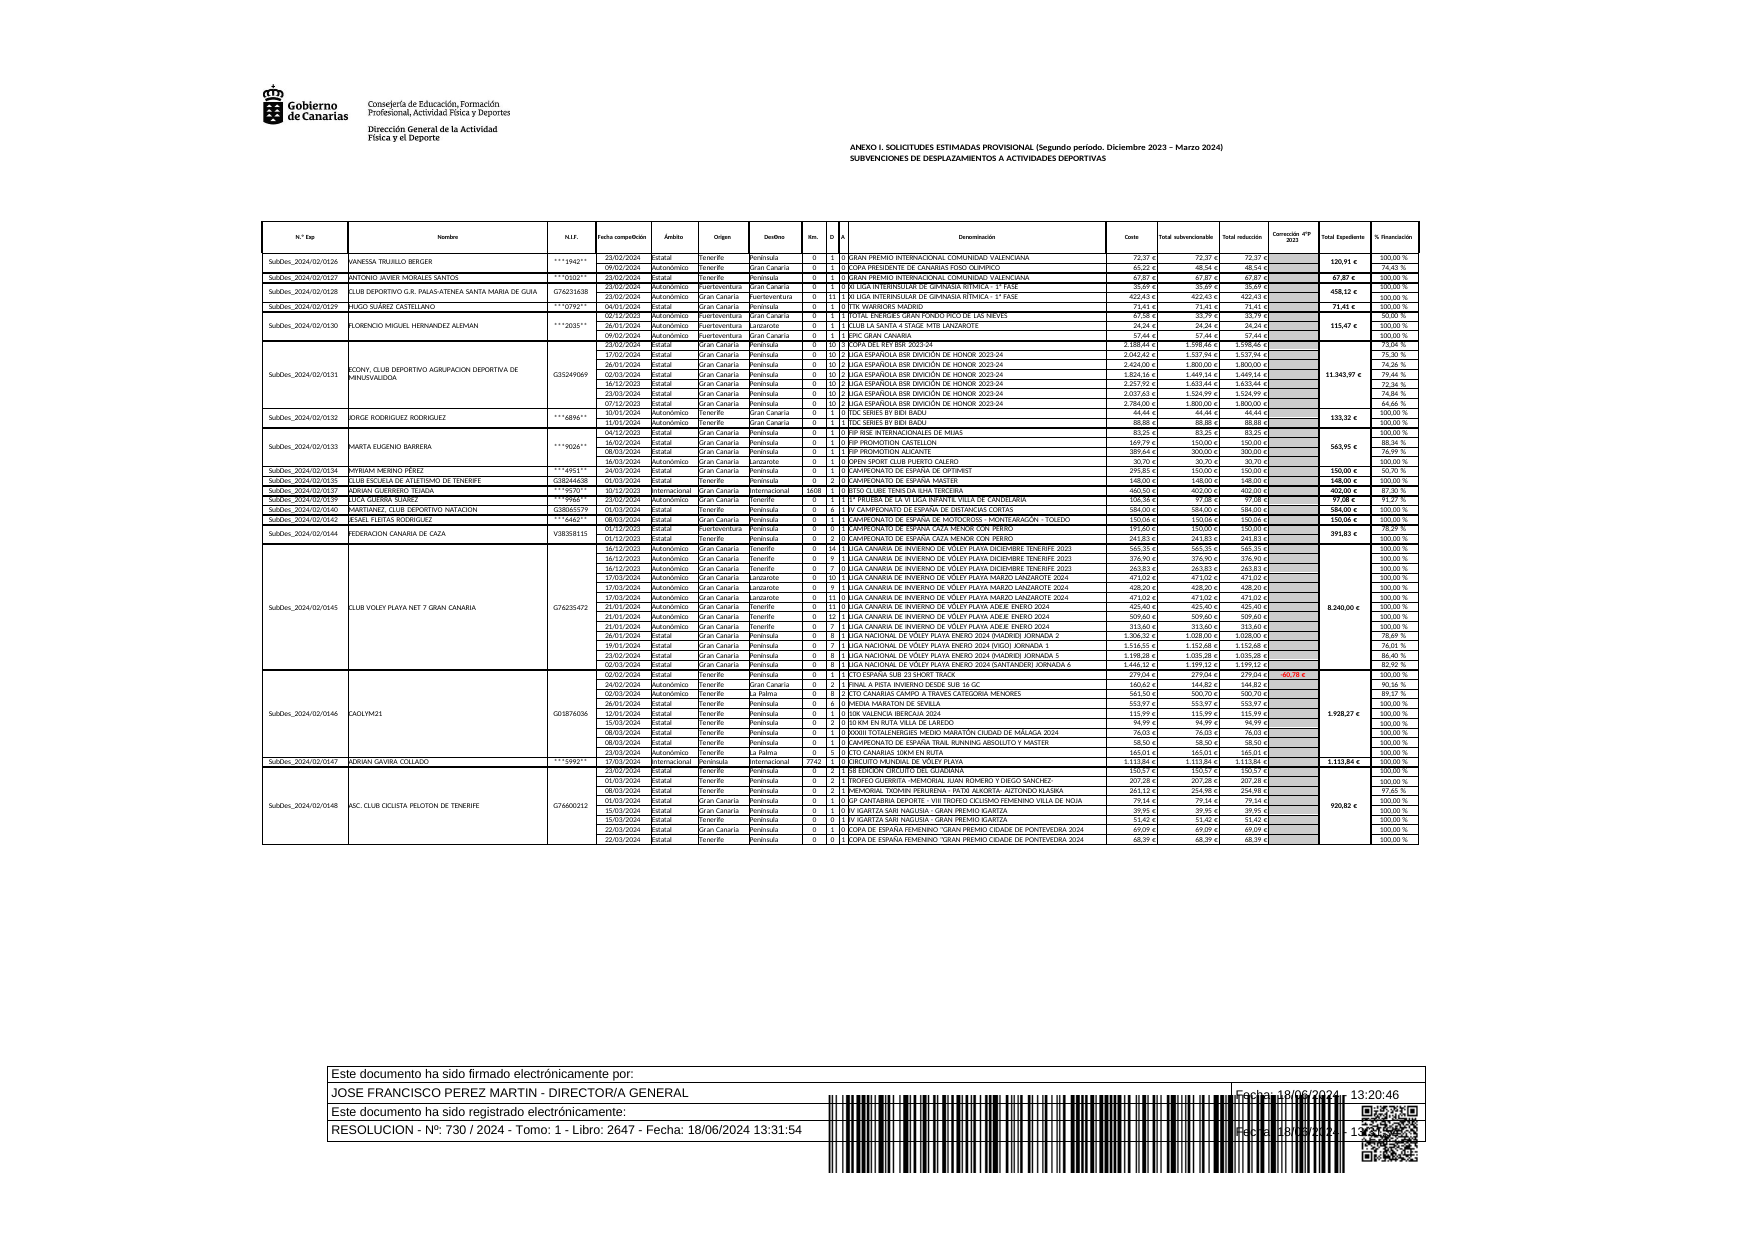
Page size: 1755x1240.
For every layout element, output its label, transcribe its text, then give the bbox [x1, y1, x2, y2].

table_cell 0 [840, 699, 848, 708]
table_cell [1269, 264, 1318, 272]
table_cell MARTA EUGENIO BARRERA [349, 429, 547, 466]
table_cell 87,30 % [1372, 487, 1418, 495]
table_cell 0 [803, 419, 826, 427]
table_cell 148,00 € [1107, 477, 1157, 485]
table_cell SubDes_2024/02/0134 [263, 467, 348, 476]
table_cell SubDes_2024/02/0133 [263, 429, 348, 466]
table_cell 1 [827, 274, 839, 282]
table_cell IV CAMPEONATO DE ESPAÑA DE DISTANCIAS CORTAS [849, 506, 1106, 514]
table_cell [1269, 612, 1318, 621]
table_cell 0 [803, 603, 826, 611]
table_cell 1 [827, 806, 839, 814]
table_cell 71,41 € [1220, 303, 1268, 311]
table_cell 8 [827, 661, 839, 669]
table_cell 79,14 € [1220, 796, 1268, 805]
table_cell [1269, 641, 1318, 650]
table_cell [1269, 370, 1318, 379]
table_cell 165,01 € [1158, 748, 1219, 756]
table_cell 68,39 € [1107, 835, 1157, 844]
table_cell 7 [827, 622, 839, 631]
table_cell MEMORIAL TXOMIN PERURENA - PATXI ALKORTA- AIZTONDO KLASIKA [849, 787, 1106, 795]
table_cell 561,50 € [1107, 690, 1157, 698]
table_cell 1.537,94 € [1158, 351, 1219, 359]
table_cell Península [750, 787, 802, 795]
table_cell 08/03/2024 [597, 448, 651, 456]
table_cell [1269, 322, 1318, 330]
table_cell 120,91 € [1320, 254, 1370, 272]
table_cell G38244638 [548, 477, 596, 485]
table_cell 402,00 € [1158, 487, 1219, 495]
table_cell Península [750, 738, 802, 747]
table_cell 1.446,12 € [1107, 661, 1157, 669]
table_cell Estatal [652, 399, 698, 408]
table_cell 553,97 € [1107, 699, 1157, 708]
table_cell 67,87 € [1220, 274, 1268, 282]
table_cell 24,24 € [1107, 322, 1157, 330]
table_cell Tenerife [699, 419, 749, 427]
table_cell 0 [803, 467, 826, 476]
table_cell [1269, 448, 1318, 456]
table_cell 3 [840, 342, 848, 349]
table_cell 0 [803, 370, 826, 379]
table_cell 115,99 € [1107, 709, 1157, 718]
table_cell 0 [840, 535, 848, 543]
table_cell 2 [827, 777, 839, 786]
table_cell [1269, 603, 1318, 611]
table_cell LIGA CANARIA DE INVIERNO DE VÓLEY PLAYA DICIEMBRE TENERIFE 2023 [849, 545, 1106, 553]
table_cell Península [750, 303, 802, 311]
table_cell 0 [827, 816, 839, 824]
table_cell Península [750, 796, 802, 805]
table_cell Autonómico [652, 680, 698, 689]
table_cell Gran Canaria [699, 612, 749, 621]
table_cell Gran Canaria [750, 419, 802, 427]
table_cell 83,25 € [1158, 429, 1219, 437]
table_cell 0 [803, 342, 826, 349]
table_cell 389,64 € [1107, 448, 1157, 456]
table_cell 35,69 € [1220, 284, 1268, 292]
table_cell 51,42 € [1220, 816, 1268, 824]
table_cell 0 [803, 738, 826, 747]
table_cell Gran Canaria [699, 593, 749, 601]
table_cell Gran Canaria [699, 632, 749, 640]
table_cell 2 [840, 360, 848, 369]
table_cell 09/02/2024 [597, 331, 651, 340]
table_cell [1269, 758, 1318, 766]
table_cell 1 [827, 284, 839, 292]
table_cell 58,50 € [1220, 738, 1268, 747]
table_cell Península [750, 370, 802, 379]
table_cell 100,00 % [1372, 545, 1418, 553]
table_cell 150,00 € [1158, 467, 1219, 476]
table_cell 263,83 € [1158, 564, 1219, 572]
table_cell Estatal [652, 477, 698, 485]
table_cell Autonómico [652, 293, 698, 301]
table_cell 26/01/2024 [597, 699, 651, 708]
table_cell Lanzarote [750, 322, 802, 330]
table_cell Gran Canaria [699, 661, 749, 669]
table_cell 0 [803, 796, 826, 805]
table_cell SubDes_2024/02/0127 [263, 274, 348, 282]
table_cell 16/03/2024 [597, 457, 651, 466]
table_cell 0 [803, 612, 826, 621]
table_cell 1 [840, 680, 848, 689]
table_cell [1269, 331, 1318, 340]
table_cell 02/03/2024 [597, 690, 651, 698]
table_cell 19/01/2024 [597, 641, 651, 650]
table_cell 10 [827, 351, 839, 359]
table_cell V38358115 [548, 526, 596, 543]
table_cell 78,29 % [1372, 526, 1418, 534]
table_cell [1269, 622, 1318, 631]
table_cell Península [750, 825, 802, 834]
table_cell Lanzarote [750, 457, 802, 466]
table_cell Estatal [652, 641, 698, 650]
table_cell 150,00 € [1220, 526, 1268, 534]
table_cell ECONY, CLUB DEPORTIVO AGRUPACION DEPORTIVA DE MINUSVALIDOA [349, 342, 547, 408]
table_cell [1269, 389, 1318, 398]
table_cell Estatal [652, 303, 698, 311]
table_cell 254,98 € [1158, 787, 1219, 795]
table_cell 97,65 % [1372, 787, 1418, 795]
table_cell 207,28 € [1220, 777, 1268, 786]
table_cell ***0102** [548, 274, 596, 282]
table_cell LIGA NACIONAL DE VÓLEY PLAYA ENERO 2024 (MADRID) JORNADA 2 [849, 632, 1106, 640]
table_cell Estatal [652, 835, 698, 844]
table_cell Península [750, 477, 802, 485]
table_cell [1269, 254, 1318, 263]
table_cell 565,35 € [1158, 545, 1219, 553]
table_cell Península [750, 360, 802, 369]
table_cell 35,69 € [1107, 284, 1157, 292]
table_cell Gran Canaria [699, 497, 749, 504]
table_cell 08/03/2024 [597, 787, 651, 795]
table_cell 1 [840, 622, 848, 631]
table_cell 100,00 % [1372, 816, 1418, 824]
table_cell 1.113,84 € [1158, 758, 1219, 766]
table_cell 920,82 € [1320, 768, 1370, 844]
table_cell LIGA ESPAÑOLA BSR DIVICIÓN DE HONOR 2023-24 [849, 380, 1106, 388]
table_cell 73,04 % [1372, 342, 1418, 349]
table_cell 148,00 € [1158, 477, 1219, 485]
table_cell 100,00 % [1372, 516, 1418, 524]
table_cell 02/03/2024 [597, 370, 651, 379]
table_cell Fuerteventura [699, 526, 749, 534]
table_cell 1.113,84 € [1107, 758, 1157, 766]
table_cell 88,88 € [1107, 419, 1157, 427]
table_cell 0 [803, 274, 826, 282]
table_cell 0 [803, 768, 826, 776]
table_cell 0 [803, 293, 826, 301]
table_cell 1 [840, 661, 848, 669]
table_cell 15/03/2024 [597, 806, 651, 814]
table_cell CTO CANARIAS CAMPO A TRAVES CATEGORIA MENORES [849, 690, 1106, 698]
table_cell 30,70 € [1107, 457, 1157, 466]
table_cell Internacional [750, 758, 802, 766]
table_cell 2 [840, 690, 848, 698]
table_cell Península [750, 632, 802, 640]
table_cell Tenerife [699, 671, 749, 679]
table_cell [1269, 816, 1318, 824]
table_cell [1269, 429, 1318, 437]
table_cell 1 [840, 526, 848, 534]
table_cell HUGO SUÁREZ CASTELLANO [349, 303, 547, 311]
table_cell 100,00 % [1372, 254, 1418, 263]
table_cell [1269, 274, 1318, 282]
table_cell Gran Canaria [699, 438, 749, 446]
table_cell Estatal [652, 651, 698, 659]
table_cell 2 [840, 399, 848, 408]
table_cell 1.028,00 € [1220, 632, 1268, 640]
table_cell 2 [827, 477, 839, 485]
table_cell SubDes_2024/02/0135 [263, 477, 348, 485]
table_cell [1269, 516, 1318, 524]
table_cell 100,00 % [1372, 331, 1418, 340]
table_cell 1 [840, 506, 848, 514]
table_cell Tenerife [750, 612, 802, 621]
table_cell 500,70 € [1158, 690, 1219, 698]
table_cell 422,43 € [1107, 293, 1157, 301]
table_cell 300,00 € [1158, 448, 1219, 456]
table_cell Autonómico [652, 554, 698, 563]
table_cell CAMPEONATO DE ESPAÑA DE OPTIMIST [849, 467, 1106, 476]
table_cell Gran Canaria [699, 622, 749, 631]
table_cell 1.633,44 € [1220, 380, 1268, 388]
table_cell Tenerife [699, 699, 749, 708]
table_cell 279,04 € [1158, 671, 1219, 679]
table_cell 391,83 € [1320, 526, 1370, 543]
table_cell 1.524,99 € [1220, 389, 1268, 398]
table_cell [1269, 806, 1318, 814]
table_cell [1269, 351, 1318, 359]
table_cell 16/12/2023 [597, 545, 651, 553]
table_cell Tenerife [699, 816, 749, 824]
table_cell ***6462** [548, 516, 596, 524]
table_cell Fuerteventura [750, 293, 802, 301]
table_cell XXXIII TOTALENERGIES MEDIO MARATÓN CIUDAD DE MÁLAGA 2024 [849, 729, 1106, 737]
table_cell 1.199,12 € [1220, 661, 1268, 669]
table_cell Autonómico [652, 419, 698, 427]
table_cell Estatal [652, 342, 698, 349]
table_cell 425,40 € [1220, 603, 1268, 611]
table_cell 279,04 € [1107, 671, 1157, 679]
table_cell 2.037,63 € [1107, 389, 1157, 398]
table_cell 10K VALENCIA IBERCAJA 2024 [849, 709, 1106, 718]
table_cell 64,66 % [1372, 399, 1418, 408]
table_cell 100,00 % [1372, 796, 1418, 805]
table_cell [1269, 574, 1318, 582]
table_cell 23/02/2024 [597, 274, 651, 282]
table_cell 79,14 € [1158, 796, 1219, 805]
table_cell Gran Canaria [699, 583, 749, 592]
table_cell MYRIAM MERINO PÉREZ [349, 467, 547, 476]
table_cell 30,70 € [1158, 457, 1219, 466]
table_cell 72,37 € [1220, 254, 1268, 263]
table_cell 0 [840, 477, 848, 485]
table_cell 0 [840, 719, 848, 727]
table_cell Península [750, 274, 802, 282]
table_cell [1269, 399, 1318, 408]
table_cell 100,00 % [1372, 583, 1418, 592]
table_cell Gran Canaria [699, 448, 749, 456]
table_cell 148,00 € [1320, 477, 1370, 485]
table_cell Autonómico [652, 612, 698, 621]
table_cell Estatal [652, 438, 698, 446]
table_cell 39,95 € [1107, 806, 1157, 814]
table_cell LIGA CANARIA DE INVIERNO DE VÓLEY PLAYA MARZO LANZAROTE 2024 [849, 593, 1106, 601]
table_cell Península [750, 389, 802, 398]
table_cell Tenerife [699, 264, 749, 272]
table_cell 0 [803, 313, 826, 321]
table_cell LIGA NACIONAL DE VÓLEY PLAYA ENERO 2024 (MADRID) JORNADA 5 [849, 651, 1106, 659]
table_cell 1 [840, 448, 848, 456]
table_cell 09/02/2024 [597, 264, 651, 272]
table_cell 1.449,14 € [1158, 370, 1219, 379]
table_cell JOSE FRANCISCO PEREZ MARTIN - DIRECTOR/A GENERAL [328, 1083, 1231, 1103]
table_cell 100,00 % [1372, 506, 1418, 514]
table_cell [1269, 748, 1318, 756]
table_cell 1 [840, 612, 848, 621]
table_cell 165,01 € [1107, 748, 1157, 756]
table_cell SubDes_2024/02/0132 [263, 409, 348, 427]
table_header Km. [803, 222, 826, 253]
table_cell 97,08 € [1220, 497, 1268, 504]
table_cell 144,82 € [1158, 680, 1219, 689]
table_cell 22/03/2024 [597, 825, 651, 834]
table_cell FIP PROMOTION ALICANTE [849, 448, 1106, 456]
table_cell 100,00 % [1372, 729, 1418, 737]
table_cell 0 [803, 438, 826, 446]
table_cell [1269, 487, 1318, 495]
table_cell 263,83 € [1220, 564, 1268, 572]
table_cell 0 [840, 438, 848, 446]
table_cell 97,08 € [1320, 497, 1370, 504]
table_cell 6 [827, 699, 839, 708]
table_cell Tenerife [750, 545, 802, 553]
table_cell 0 [803, 622, 826, 631]
table_cell LIGA ESPAÑOLA BSR DIVICIÓN DE HONOR 2023-24 [849, 389, 1106, 398]
table_header Total subvencionable [1158, 222, 1219, 253]
table_cell 471,02 € [1220, 593, 1268, 601]
table_cell 1 [827, 825, 839, 834]
table_cell Península [750, 506, 802, 514]
table_cell Gran Canaria [750, 409, 802, 417]
table_cell 100,00 % [1372, 671, 1418, 679]
table_cell 1.306,32 € [1107, 632, 1157, 640]
table_cell 35,69 € [1158, 284, 1219, 292]
table_cell MARTIANEZ, CLUB DEPORTIVO NATACION [349, 506, 547, 514]
table_cell 72,37 € [1107, 254, 1157, 263]
table_cell 0 [803, 671, 826, 679]
table_cell 150,06 € [1320, 516, 1370, 524]
table_cell Península [750, 438, 802, 446]
table_cell Gran Canaria [699, 467, 749, 476]
table_cell 1 [827, 671, 839, 679]
table_cell Gran Canaria [699, 806, 749, 814]
table_cell Estatal [652, 806, 698, 814]
table_cell Gran Canaria [699, 516, 749, 524]
table_cell [1269, 709, 1318, 718]
table_cell Tenerife [750, 497, 802, 504]
table_cell Gran Canaria [699, 293, 749, 301]
table_cell G76235472 [548, 545, 596, 669]
table_cell 71,41 € [1158, 303, 1219, 311]
table_cell Estatal [652, 768, 698, 776]
table_cell [1269, 661, 1318, 669]
table_cell 7 [827, 564, 839, 572]
table_cell 553,97 € [1220, 699, 1268, 708]
table_cell 1.152,68 € [1220, 641, 1268, 650]
table_cell Estatal [652, 816, 698, 824]
table_cell Fuerteventura [699, 284, 749, 292]
table_cell 0 [803, 506, 826, 514]
table_cell Estatal [652, 389, 698, 398]
table_header Coste [1107, 222, 1157, 253]
table_cell 0 [840, 593, 848, 601]
table_cell Tenerife [750, 554, 802, 563]
table_cell LIGA CANARIA DE INVIERNO DE VÓLEY PLAYA MARZO LANZAROTE 2024 [849, 583, 1106, 592]
table_cell Autonómico [652, 574, 698, 582]
table_cell 1 [827, 331, 839, 340]
table_cell 565,35 € [1107, 545, 1157, 553]
table_cell 1 [840, 574, 848, 582]
table_cell 02/02/2024 [597, 671, 651, 679]
table_cell 0 [803, 651, 826, 659]
table_cell 584,00 € [1320, 506, 1370, 514]
table_cell [1269, 284, 1318, 292]
table_cell ADRIAN GAVIRA COLLADO [349, 758, 547, 766]
table_cell 100,00 % [1372, 429, 1418, 437]
table_cell 94,99 € [1107, 719, 1157, 727]
table_cell 150,57 € [1158, 768, 1219, 776]
table_cell Tenerife [699, 409, 749, 417]
table_cell 16/12/2023 [597, 554, 651, 563]
table_cell 1 [827, 409, 839, 417]
table_cell 1.028,00 € [1158, 632, 1219, 640]
table_cell 74,84 % [1372, 389, 1418, 398]
table_cell 0 [827, 835, 839, 844]
table_cell 100,00 % [1372, 835, 1418, 844]
table_cell 0 [803, 389, 826, 398]
table_cell 428,20 € [1107, 583, 1157, 592]
table_cell 15/03/2024 [597, 816, 651, 824]
table_cell 23/03/2024 [597, 389, 651, 398]
table_header Nombre [349, 222, 547, 253]
table_cell 1.598,46 € [1220, 342, 1268, 349]
table_cell 01/12/2023 [597, 526, 651, 534]
table_cell 2 [827, 719, 839, 727]
table_cell 0 [803, 516, 826, 524]
table_cell 100,00 % [1372, 738, 1418, 747]
table_cell 0 [840, 825, 848, 834]
table_cell 5 [827, 748, 839, 756]
table_cell 2 [840, 351, 848, 359]
table_cell 04/01/2024 [597, 303, 651, 311]
table_cell 1.537,94 € [1220, 351, 1268, 359]
table_cell 23/02/2024 [597, 768, 651, 776]
table_cell 21/01/2024 [597, 603, 651, 611]
table_cell [1269, 303, 1318, 311]
table_cell 279,04 € [1220, 671, 1268, 679]
table_cell 1 [840, 632, 848, 640]
table_cell 1 [840, 322, 848, 330]
table_cell 44,44 € [1220, 409, 1268, 417]
table_cell 100,00 % [1372, 535, 1418, 543]
table_cell 0 [803, 545, 826, 553]
table_cell 57,44 € [1220, 331, 1268, 340]
table_cell 471,02 € [1158, 574, 1219, 582]
table_cell [1269, 632, 1318, 640]
table_cell Península [750, 429, 802, 437]
table_cell 0 [840, 758, 848, 766]
table_cell SubDes_2024/02/0142 [263, 516, 348, 524]
table_cell G76600212 [548, 768, 596, 844]
table_cell 11.343,97 € [1320, 342, 1370, 408]
table_cell FEDERACION CANARIA DE CAZA [349, 526, 547, 543]
table_cell ***9570** [548, 487, 596, 495]
table_cell Península [750, 651, 802, 659]
table_cell 0 [803, 322, 826, 330]
table_cell Tenerife [750, 603, 802, 611]
table_cell 0 [803, 303, 826, 311]
table_cell 191,60 € [1107, 526, 1157, 534]
table_cell 100,00 % [1372, 748, 1418, 756]
table_cell 376,90 € [1158, 554, 1219, 563]
table_cell Autonómico [652, 284, 698, 292]
table_cell Gran Canaria [750, 331, 802, 340]
table_cell 1 [827, 796, 839, 805]
table_cell 1.113,84 € [1320, 758, 1370, 766]
table_cell Gran Canaria [699, 554, 749, 563]
table_cell 0 [803, 690, 826, 698]
table_cell 39,95 € [1158, 806, 1219, 814]
table_cell 584,00 € [1158, 506, 1219, 514]
table_cell 1 [827, 264, 839, 272]
table_cell 83,25 € [1107, 429, 1157, 437]
table_cell 0 [803, 477, 826, 485]
table_cell 79,14 € [1107, 796, 1157, 805]
table_cell 1.035,28 € [1220, 651, 1268, 659]
table_cell 10 [827, 370, 839, 379]
table_cell 150,00 € [1220, 438, 1268, 446]
table_cell [1269, 583, 1318, 592]
table_cell 0 [803, 729, 826, 737]
table_cell Tenerife [750, 622, 802, 631]
table_cell 67,87 € [1158, 274, 1219, 282]
table_cell 2 [827, 535, 839, 543]
table_cell G76231638 [548, 284, 596, 301]
table_cell [1269, 438, 1318, 446]
table_cell [1269, 796, 1318, 805]
table_cell 0 [840, 467, 848, 476]
table_cell 115,99 € [1158, 709, 1219, 718]
table_cell 313,60 € [1220, 622, 1268, 631]
table_cell 97,08 € [1158, 497, 1219, 504]
table_header Total Expediente [1320, 222, 1370, 253]
table_cell Estatal [652, 254, 698, 263]
table_cell Tenerife [699, 709, 749, 718]
table_cell 1 [827, 419, 839, 427]
table_cell ***4951** [548, 467, 596, 476]
table_cell Autonómico [652, 593, 698, 601]
table_cell 1.516,55 € [1107, 641, 1157, 650]
table_cell 241,83 € [1220, 535, 1268, 543]
table_cell Península [750, 535, 802, 543]
table_cell 100,00 % [1372, 612, 1418, 621]
table_cell LIGA CANARIA DE INVIERNO DE VÓLEY PLAYA ADEJE ENERO 2024 [849, 622, 1106, 631]
table_cell 160,62 € [1107, 680, 1157, 689]
table_cell CAMPEONATO DE ESPAÑA MASTER [849, 477, 1106, 485]
table_cell Gran Canaria [699, 641, 749, 650]
table_cell FLORENCIO MIGUEL HERNANDEZ ALEMAN [349, 313, 547, 340]
table_cell 58 EDICION CIRCUITO DEL GUADIANA [849, 768, 1106, 776]
table_cell 1 [840, 768, 848, 776]
table_cell 100,00 % [1372, 825, 1418, 834]
table_cell 16/12/2023 [597, 380, 651, 388]
table_cell Península [750, 768, 802, 776]
table_cell Tenerife [699, 680, 749, 689]
table_cell 48,54 € [1220, 264, 1268, 272]
table_header N.º Exp [263, 222, 347, 253]
table_cell 1 [840, 671, 848, 679]
table_cell Internacional [750, 487, 802, 495]
table_cell 22/03/2024 [597, 835, 651, 844]
table_cell 0 [803, 535, 826, 543]
table_cell Fuerteventura [699, 313, 749, 321]
table_cell Autonómico [652, 690, 698, 698]
table_cell [1269, 825, 1318, 834]
table_cell 0 [803, 661, 826, 669]
table_cell LIGA CANARIA DE INVIERNO DE VÓLEY PLAYA DICIEMBRE TENERIFE 2023 [849, 554, 1106, 563]
table_cell 565,35 € [1220, 545, 1268, 553]
table_cell 78,69 % [1372, 632, 1418, 640]
table_cell 17/02/2024 [597, 351, 651, 359]
table_cell Autonómico [652, 497, 698, 504]
table_cell Autonómico [652, 622, 698, 631]
table_cell 23/02/2024 [597, 293, 651, 301]
table_cell 01/03/2024 [597, 777, 651, 786]
table_cell GRAN PREMIO INTERNACIONAL COMUNIDAD VALENCIANA [849, 274, 1106, 282]
table_cell FINAL A PISTA INVIERNO DESDE SUB 16 GC [849, 680, 1106, 689]
table_cell Península [750, 729, 802, 737]
table_cell Lanzarote [750, 574, 802, 582]
table_cell GRAN PREMIO INTERNACIONAL COMUNIDAD VALENCIANA [849, 254, 1106, 263]
table_cell 0 [803, 497, 826, 504]
table_cell 1.928,27 € [1320, 671, 1370, 756]
table_cell 241,83 € [1107, 535, 1157, 543]
table_cell BT50 CLUBE TENIS DA ILHA TERCEIRA [849, 487, 1106, 495]
table_cell 144,82 € [1220, 680, 1268, 689]
table_cell Península [750, 380, 802, 388]
table_cell Este documento ha sido registrado electrónicamente: [328, 1104, 828, 1120]
table_cell 553,97 € [1158, 699, 1219, 708]
table_cell 1 [827, 729, 839, 737]
table_cell Gran Canaria [699, 389, 749, 398]
table_cell 100,00 % [1372, 603, 1418, 611]
table_cell 509,60 € [1220, 612, 1268, 621]
table_cell 58,50 € [1158, 738, 1219, 747]
table_cell 8 [827, 690, 839, 698]
table_cell 1 [840, 313, 848, 321]
table_cell 150,00 € [1320, 467, 1370, 476]
table_cell CAMPEONATO DE ESPAÑA DE MOTOCROSS - MONTEARAGÓN - TOLEDO [849, 516, 1106, 524]
table_cell 8 [827, 651, 839, 659]
table_cell ***9966** [548, 497, 596, 504]
table_cell 2 [827, 787, 839, 795]
table_cell 100,00 % [1372, 457, 1418, 466]
table_cell [1269, 787, 1318, 795]
table_cell Estatal [652, 429, 698, 437]
table_cell 89,17 % [1372, 690, 1418, 698]
table_cell Autonómico [652, 603, 698, 611]
table_cell IV IGARTZA SARI NAGUSIA - GRAN PREMIO IGARTZA [849, 816, 1106, 824]
table_cell 100,00 % [1372, 554, 1418, 563]
table_cell 0 [827, 526, 839, 534]
table_cell 57,44 € [1158, 331, 1219, 340]
table_cell SubDes_2024/02/0139 [263, 497, 348, 504]
table_cell 261,12 € [1107, 787, 1157, 795]
table_cell 1 [840, 777, 848, 786]
table_cell MEDIA MARATON DE SEVILLA [849, 699, 1106, 708]
table_cell 15/03/2024 [597, 719, 651, 727]
table_cell Península [750, 661, 802, 669]
table_cell Gran Canaria [699, 796, 749, 805]
table_cell 1 [827, 467, 839, 476]
table_cell 76,03 € [1158, 729, 1219, 737]
table_cell 100,00 % [1372, 419, 1418, 427]
table_cell Autonómico [652, 313, 698, 321]
table_cell 1.035,28 € [1158, 651, 1219, 659]
table_cell 71,41 € [1320, 303, 1370, 311]
table_cell 04/12/2023 [597, 429, 651, 437]
table_cell Tenerife [699, 690, 749, 698]
table_cell 0 [840, 729, 848, 737]
table_cell 2 [840, 380, 848, 388]
table_cell 0 [803, 787, 826, 795]
table_cell Gran Canaria [699, 399, 749, 408]
table_header N.I.F. [548, 222, 595, 253]
table_cell 100,00 % [1372, 409, 1418, 417]
table_cell [1269, 768, 1318, 776]
table_cell [1269, 313, 1318, 321]
table_cell 1.113,84 € [1220, 758, 1268, 766]
table_cell Península [750, 526, 802, 534]
table_cell 24/03/2024 [597, 467, 651, 476]
table_cell 76,99 % [1372, 448, 1418, 456]
table_cell Autonómico [652, 331, 698, 340]
table_cell 428,20 € [1158, 583, 1219, 592]
table_cell 1.598,46 € [1158, 342, 1219, 349]
table_cell 01/03/2024 [597, 477, 651, 485]
table_cell CIRCUITO MUNDIAL DE VÓLEY PLAYA [849, 758, 1106, 766]
table_cell 1 [827, 313, 839, 321]
table_cell Fuerteventura [699, 322, 749, 330]
table_cell Estatal [652, 370, 698, 379]
table_cell Estatal [652, 506, 698, 514]
table_cell G35249069 [548, 342, 596, 408]
table_cell Estatal [652, 632, 698, 640]
table_cell 12/01/2024 [597, 709, 651, 718]
table_cell Península [750, 699, 802, 708]
table_cell 0 [840, 303, 848, 311]
table_cell 115,99 € [1220, 709, 1268, 718]
table_cell 23/02/2024 [597, 342, 651, 349]
table_cell 74,43 % [1372, 264, 1418, 272]
table_cell 295,85 € [1107, 467, 1157, 476]
table_cell Península [750, 448, 802, 456]
table_cell SubDes_2024/02/0147 [263, 758, 348, 766]
table_cell 0 [803, 825, 826, 834]
table_cell 11 [827, 603, 839, 611]
table_cell 2 [827, 680, 839, 689]
table_cell 1 [827, 516, 839, 524]
table_cell 76,01 % [1372, 641, 1418, 650]
table_cell TTK WARRIORS MADRID [849, 303, 1106, 311]
table_cell 0 [840, 564, 848, 572]
table_cell 169,79 € [1107, 438, 1157, 446]
table_cell 1 [840, 497, 848, 504]
table_cell 100,00 % [1372, 564, 1418, 572]
table_cell 57,44 € [1107, 331, 1157, 340]
table_cell [1269, 777, 1318, 786]
table_cell 17/03/2024 [597, 583, 651, 592]
table_cell [1269, 293, 1318, 301]
table_cell [1269, 719, 1318, 727]
table_cell Península [750, 342, 802, 349]
table_cell [1269, 409, 1318, 417]
table_cell 100,00 % [1372, 709, 1418, 718]
table_cell JORGE RODRIGUEZ RODRIGUEZ [349, 409, 547, 427]
table_cell 1 [827, 487, 839, 495]
table_cell 44,44 € [1158, 409, 1219, 417]
table_cell 150,00 € [1220, 467, 1268, 476]
table_cell 100,00 % [1372, 303, 1418, 311]
table_cell 0 [803, 564, 826, 572]
table_cell 16/12/2023 [597, 564, 651, 572]
table_cell 08/03/2024 [597, 729, 651, 737]
table_cell 26/01/2024 [597, 632, 651, 640]
table_cell Estatal [652, 671, 698, 679]
table_cell [1269, 360, 1318, 369]
table_cell Tenerife [699, 477, 749, 485]
table_cell [1269, 545, 1318, 553]
table_cell 150,06 € [1158, 516, 1219, 524]
table_cell Estatal [652, 777, 698, 786]
table_cell 1.800,00 € [1158, 360, 1219, 369]
table_cell 17/03/2024 [597, 758, 651, 766]
table_cell 0 [803, 264, 826, 272]
table_cell 7 [827, 641, 839, 650]
table_cell 10/01/2024 [597, 409, 651, 417]
table_cell 0 [840, 487, 848, 495]
table_cell 67,87 € [1320, 274, 1370, 282]
table_cell 10/12/2023 [597, 487, 651, 495]
table_cell 10 [827, 389, 839, 398]
table_cell 23/02/2024 [597, 651, 651, 659]
table_cell 150,57 € [1220, 768, 1268, 776]
table_cell Gran Canaria [699, 651, 749, 659]
table_cell SubDes_2024/02/0130 [263, 313, 348, 340]
table_cell 1.633,44 € [1158, 380, 1219, 388]
table_cell 0 [840, 796, 848, 805]
table_cell Gran Canaria [699, 380, 749, 388]
table_cell 01/12/2023 [597, 535, 651, 543]
table_cell 1 [827, 457, 839, 466]
table_cell CAOLYM21 [349, 671, 547, 756]
table_cell 6 [827, 506, 839, 514]
table_cell 150,06 € [1220, 516, 1268, 524]
table_cell 72,37 € [1158, 254, 1219, 263]
table_cell 58,50 € [1107, 738, 1157, 747]
table_header Fecha compeƟción [597, 222, 651, 253]
table_cell [1269, 680, 1318, 689]
table_cell 1 [840, 516, 848, 524]
table_cell Lanzarote [750, 583, 802, 592]
table_cell 8 [827, 632, 839, 640]
table_cell 115,47 € [1320, 313, 1370, 340]
table_cell 422,43 € [1220, 293, 1268, 301]
table_cell Lanzarote [750, 593, 802, 601]
table_cell 0 [803, 699, 826, 708]
table_cell Gran Canaria [699, 351, 749, 359]
table_cell Tenerife [699, 748, 749, 756]
table_cell 76,03 € [1107, 729, 1157, 737]
table_cell Internacional [652, 758, 698, 766]
table_cell G01876036 [548, 671, 596, 756]
table_cell Península [750, 254, 802, 263]
table_cell LIGA ESPAÑOLA BSR DIVICIÓN DE HONOR 2023-24 [849, 370, 1106, 379]
table_cell 67,87 € [1107, 274, 1157, 282]
table_cell Tenerife [699, 506, 749, 514]
table_cell LUCA GUERRA SUÁREZ [349, 497, 547, 504]
table_cell ***5992** [548, 758, 596, 766]
table_cell 1ª PRUEBA DE LA VI LIGA INFANTIL VILLA DE CANDELARIA [849, 497, 1106, 504]
table_cell Península [750, 516, 802, 524]
table_cell Tenerife [699, 787, 749, 795]
table_cell 0 [840, 274, 848, 282]
table_cell Península [750, 671, 802, 679]
table_cell Gran Canaria [699, 303, 749, 311]
table_cell Península [750, 777, 802, 786]
table_cell 422,43 € [1158, 293, 1219, 301]
table_cell Estatal [652, 516, 698, 524]
table_cell Autonómico [652, 583, 698, 592]
table_cell Tenerife [699, 729, 749, 737]
table_cell 94,99 € [1220, 719, 1268, 727]
table_cell 100,00 % [1372, 719, 1418, 727]
table_cell 500,70 € [1220, 690, 1268, 698]
table_cell CLUB LA SANTA 4 STAGE MTB LANZAROTE [849, 322, 1106, 330]
table_cell 11 [827, 593, 839, 601]
table_cell 24/02/2024 [597, 680, 651, 689]
table_cell Estatal [652, 274, 698, 282]
table_cell 471,02 € [1158, 593, 1219, 601]
table_cell Autonómico [652, 564, 698, 572]
table_cell Tenerife [750, 564, 802, 572]
table_cell 100,00 % [1372, 293, 1418, 301]
table_cell 69,09 € [1107, 825, 1157, 834]
table_cell SubDes_2024/02/0145 [263, 545, 348, 669]
table_cell 0 [803, 632, 826, 640]
table_cell [1269, 342, 1318, 349]
table_cell 90,16 % [1372, 680, 1418, 689]
table_cell 148,00 € [1220, 477, 1268, 485]
table_cell FIP RISE INTERNACIONALES DE MIJAS [849, 429, 1106, 437]
table_cell Estatal [652, 796, 698, 805]
table_cell 23/03/2024 [597, 748, 651, 756]
table_cell 24,24 € [1158, 322, 1219, 330]
table_cell COPA DE ESPAÑA FEMENINO "GRAN PREMIO CIDADE DE PONTEVEDRA 2024 [849, 835, 1106, 844]
table_cell 88,34 % [1372, 438, 1418, 446]
table_cell 100,00 % [1372, 284, 1418, 292]
table_cell 83,25 € [1220, 429, 1268, 437]
table_cell COPA PRESIDENTE DE CANARIAS FOSO OLIMPICO [849, 264, 1106, 272]
table_cell GP CANTABRIA DEPORTE - VIII TROFEO CICLISMO FEMENINO VILLA DE NOJA [849, 796, 1106, 805]
table_cell 17/03/2024 [597, 574, 651, 582]
table_cell Gran Canaria [699, 370, 749, 379]
table_header DesƟno [750, 222, 801, 253]
table_cell 0 [803, 254, 826, 263]
table_cell 313,60 € [1158, 622, 1219, 631]
table_cell ADRIAN GUERRERO TEJADA [349, 487, 547, 495]
table_cell -60,78 € [1269, 671, 1318, 679]
table_cell LIGA CANARIA DE INVIERNO DE VÓLEY PLAYA ADEJE ENERO 2024 [849, 603, 1106, 611]
table_cell Autonómico [652, 264, 698, 272]
table_cell [1269, 535, 1318, 543]
table_cell 88,88 € [1158, 419, 1219, 427]
table_cell 17/03/2024 [597, 593, 651, 601]
table_cell 150,00 € [1158, 526, 1219, 534]
table_cell 0 [803, 429, 826, 437]
table_cell IV IGARTZA SARI NAGUSIA - GRAN PREMIO IGARTZA [849, 806, 1106, 814]
table_cell 2.784,00 € [1107, 399, 1157, 408]
table_cell LIGA NACIONAL DE VÓLEY PLAYA ENERO 2024 (SANTANDER) JORNADA 6 [849, 661, 1106, 669]
table_cell 207,28 € [1158, 777, 1219, 786]
table_cell 2.188,44 € [1107, 342, 1157, 349]
table_cell 23/02/2024 [597, 284, 651, 292]
table_cell 9 [827, 583, 839, 592]
table_cell [1269, 380, 1318, 388]
table_cell 254,98 € [1220, 787, 1268, 795]
table_cell LIGA ESPAÑOLA BSR DIVICIÓN DE HONOR 2023-24 [849, 351, 1106, 359]
table_cell [1269, 477, 1318, 485]
table_cell 0 [803, 351, 826, 359]
table_cell 1 [840, 554, 848, 563]
table_cell 1.524,99 € [1158, 389, 1219, 398]
table_cell SubDes_2024/02/0126 [263, 254, 348, 272]
table_cell Gran Canaria [699, 564, 749, 572]
table_header % Financiación [1372, 222, 1418, 253]
table_cell Gran Canaria [699, 457, 749, 466]
table_cell 1.198,28 € [1107, 651, 1157, 659]
table_cell CAMPEONATO DE ESPAÑA TRAIL RUNNING ABSOLUTO Y MASTER [849, 738, 1106, 747]
table_cell 0 [840, 603, 848, 611]
table_header Denominación [849, 222, 1105, 253]
table_cell ***2035** [548, 313, 596, 340]
table_cell 74,26 % [1372, 360, 1418, 369]
table_cell 1.800,00 € [1158, 399, 1219, 408]
table_cell [1269, 690, 1318, 698]
table_cell G38065579 [548, 506, 596, 514]
table_cell 26/01/2024 [597, 360, 651, 369]
table_cell 65,22 € [1107, 264, 1157, 272]
table_cell Autonómico [652, 457, 698, 466]
table_cell CAMPEONATO DE ESPAÑA CAZA MENOR CON PERRO [849, 526, 1106, 534]
table_cell La Palma [750, 748, 802, 756]
table_cell 1 [840, 545, 848, 553]
table_cell 1 [840, 651, 848, 659]
table_cell 1 [840, 816, 848, 824]
table_cell Península [750, 641, 802, 650]
table_cell Tenerife [699, 719, 749, 727]
table_cell SubDes_2024/02/0137 [263, 487, 348, 495]
table_cell 428,20 € [1220, 583, 1268, 592]
table_cell Estatal [652, 467, 698, 476]
table_cell ***0792** [548, 303, 596, 311]
table_cell 1 [827, 709, 839, 718]
table_cell 402,00 € [1320, 487, 1370, 495]
table_cell 0 [840, 806, 848, 814]
table_cell ***1942** [548, 254, 596, 272]
table_cell 2 [840, 389, 848, 398]
table_cell 402,00 € [1220, 487, 1268, 495]
table_cell Autonómico [652, 322, 698, 330]
table_cell 50,70 % [1372, 467, 1418, 476]
table_cell 0 [803, 583, 826, 592]
table_cell 1 [827, 758, 839, 766]
table_cell 0 [840, 457, 848, 466]
table_cell 07/12/2023 [597, 399, 651, 408]
table_cell Península [750, 709, 802, 718]
table_cell 08/03/2024 [597, 738, 651, 747]
table_cell ***9026** [548, 429, 596, 466]
table_cell 165,01 € [1220, 748, 1268, 756]
table_cell 471,02 € [1107, 574, 1157, 582]
table_cell 11 [827, 293, 839, 301]
table_cell 584,00 € [1220, 506, 1268, 514]
table_cell 1 [840, 787, 848, 795]
table_cell 100,00 % [1372, 477, 1418, 485]
table_cell Gran Canaria [699, 603, 749, 611]
table_cell Gran Canaria [750, 313, 802, 321]
table_cell ASC. CLUB CICLISTA PELOTON DE TENERIFE [349, 768, 547, 844]
table_cell 01/03/2024 [597, 796, 651, 805]
table_cell 9 [827, 554, 839, 563]
table_cell 509,60 € [1158, 612, 1219, 621]
table_cell 39,95 € [1220, 806, 1268, 814]
table_cell EPIC GRAN CANARIA [849, 331, 1106, 340]
table_cell 0 [840, 284, 848, 292]
table_cell 2 [840, 370, 848, 379]
table_cell 50,00 % [1372, 313, 1418, 321]
table_header D [827, 222, 838, 253]
table_cell Estatal [652, 787, 698, 795]
table_cell Gran Canaria [750, 264, 802, 272]
table_cell 1 [840, 293, 848, 301]
table_cell 67,58 € [1107, 313, 1157, 321]
table_cell 1 [840, 419, 848, 427]
table_cell SubDes_2024/02/0129 [263, 303, 348, 311]
table_cell 1.800,00 € [1220, 360, 1268, 369]
table_cell 21/01/2024 [597, 622, 651, 631]
table_cell [1269, 835, 1318, 844]
table_cell 1 [827, 322, 839, 330]
table_cell Península [750, 816, 802, 824]
table_cell RESOLUCION - Nº: 730 / 2024 - Tomo: 1 - Libro: 2647 - Fecha: 18/06/2024 13:31:54 [328, 1121, 828, 1141]
table_header A [840, 222, 848, 253]
table_cell [1269, 699, 1318, 708]
table_cell 1 [827, 254, 839, 263]
table_cell Autonómico [652, 748, 698, 756]
table_cell 0 [840, 429, 848, 437]
table_cell 0 [840, 254, 848, 263]
table_cell 300,00 € [1220, 448, 1268, 456]
table_cell 100,00 % [1372, 322, 1418, 330]
table_cell 7742 [803, 758, 826, 766]
table_cell 0 [803, 709, 826, 718]
table_cell 471,02 € [1107, 593, 1157, 601]
table_cell COPA DE ESPAÑA FEMENINO "GRAN PREMIO CIDADE DE PONTEVEDRA 2024 [849, 825, 1106, 834]
table_cell 425,40 € [1107, 603, 1157, 611]
table_cell 10 [827, 360, 839, 369]
table_cell SubDes_2024/02/0131 [263, 342, 348, 408]
table_cell 1 [827, 738, 839, 747]
table_cell 68,39 € [1158, 835, 1219, 844]
table_cell 376,90 € [1107, 554, 1157, 563]
table_cell XI LIGA INTERINSULAR DE GIMNASIA RÍTMICA - 1ª FASE [849, 284, 1106, 292]
table_cell 02/03/2024 [597, 661, 651, 669]
table_cell 0 [803, 777, 826, 786]
table_cell 150,06 € [1107, 516, 1157, 524]
table_cell Tenerife [699, 254, 749, 263]
table_cell 0 [840, 748, 848, 756]
table_cell 69,09 € [1158, 825, 1219, 834]
table_cell 76,03 € [1220, 729, 1268, 737]
table_cell 71,41 € [1107, 303, 1157, 311]
table_cell 02/12/2023 [597, 313, 651, 321]
table_cell 458,12 € [1320, 284, 1370, 301]
table_cell Estatal [652, 380, 698, 388]
table_cell [1269, 506, 1318, 514]
table_cell Península [750, 351, 802, 359]
table_cell 33,79 € [1220, 313, 1268, 321]
table_cell Internacional [652, 487, 698, 495]
table_cell Tenerife [699, 535, 749, 543]
table_cell Península [699, 758, 749, 766]
table_cell 30,70 € [1220, 457, 1268, 466]
table_cell 79,44 % [1372, 370, 1418, 379]
table_cell Península [750, 467, 802, 476]
table_cell 100,00 % [1372, 806, 1418, 814]
table_cell CLUB ESCUELA DE ATLETISMO DE TENERIFE [349, 477, 547, 485]
table_cell Estatal [652, 729, 698, 737]
table_cell Gran Canaria [699, 825, 749, 834]
table_header Ámbito [652, 222, 698, 253]
table_cell [1269, 738, 1318, 747]
table_cell 1 [840, 641, 848, 650]
table_header Total reducción [1220, 222, 1268, 253]
table_cell Península [750, 399, 802, 408]
table_cell 150,00 € [1158, 438, 1219, 446]
table_cell SubDes_2024/02/0144 [263, 526, 348, 543]
table_header Este documento ha sido firmado electrónicamente por: [328, 1067, 1425, 1082]
table_cell 1 [827, 429, 839, 437]
table_cell 2 [827, 768, 839, 776]
table_cell TDC SERIES BY BIDI BADU [849, 419, 1106, 427]
table_cell 584,00 € [1107, 506, 1157, 514]
table_cell 16/02/2024 [597, 438, 651, 446]
table_cell 10 [827, 342, 839, 349]
table_cell [1269, 467, 1318, 476]
table_cell [1269, 729, 1318, 737]
table_cell 100,00 % [1372, 593, 1418, 601]
table_cell LIGA NACIONAL DE VÓLEY PLAYA ENERO 2024 (VIGO) JORNADA 1 [849, 641, 1106, 650]
table_cell Península [750, 835, 802, 844]
table_cell [1269, 419, 1318, 427]
table_cell 0 [803, 457, 826, 466]
table_cell 0 [803, 331, 826, 340]
table_cell 241,83 € [1158, 535, 1219, 543]
table_cell 51,42 € [1107, 816, 1157, 824]
table_cell 8.240,00 € [1320, 545, 1370, 669]
table_cell 0 [803, 593, 826, 601]
table_cell Gran Canaria [699, 574, 749, 582]
table_cell 51,42 € [1158, 816, 1219, 824]
table_cell Tenerife [699, 777, 749, 786]
table_cell 0 [840, 264, 848, 272]
table_cell CTO ESPAÑA SUB 23 SHORT TRACK [849, 671, 1106, 679]
table_cell 69,09 € [1220, 825, 1268, 834]
table_cell 471,02 € [1220, 574, 1268, 582]
table_cell LIGA CANARIA DE INVIERNO DE VÓLEY PLAYA MARZO LANZAROTE 2024 [849, 574, 1106, 582]
table_cell 0 [840, 738, 848, 747]
table_cell 313,60 € [1107, 622, 1157, 631]
table_cell Fuerteventura [699, 331, 749, 340]
table_cell 1 [827, 438, 839, 446]
table_cell 1 [840, 583, 848, 592]
table_cell 0 [803, 526, 826, 534]
table_cell 0 [803, 284, 826, 292]
table_cell 2.042,42 € [1107, 351, 1157, 359]
table_cell 0 [803, 409, 826, 417]
table_cell 100,00 % [1372, 574, 1418, 582]
table_cell COPA DEL REY BSR 2023-24 [849, 342, 1106, 349]
table_cell Península [750, 719, 802, 727]
table_cell Gran Canaria [699, 342, 749, 349]
table_cell 1 [827, 448, 839, 456]
table_cell 1 [840, 331, 848, 340]
table_cell TROFEO GUERRITA -MEMORIAL JUAN ROMERO Y DIEGO SANCHEZ- [849, 777, 1106, 786]
table_cell 23/02/2024 [597, 254, 651, 263]
table_cell 100,00 % [1372, 274, 1418, 282]
table_cell 12 [827, 612, 839, 621]
table_cell 08/03/2024 [597, 516, 651, 524]
table_cell Gran Canaria [750, 680, 802, 689]
table_cell CLUB VOLEY PLAYA NET 7 GRAN CANARIA [349, 545, 547, 669]
table_cell 1 [827, 497, 839, 504]
table_cell 100,00 % [1372, 758, 1418, 766]
table_cell 100,00 % [1372, 622, 1418, 631]
table_cell Tenerife [699, 274, 749, 282]
table_cell Tenerife [699, 768, 749, 776]
table_cell 10 KM EN RUTA VILLA DE LAREDO [849, 719, 1106, 727]
table_cell 88,88 € [1220, 419, 1268, 427]
table_cell 1.824,16 € [1107, 370, 1157, 379]
table_cell 2.424,00 € [1107, 360, 1157, 369]
table_cell CTO CANARIAS 10KM EN RUTA [849, 748, 1106, 756]
table_cell 0 [803, 554, 826, 563]
table_cell 23/02/2024 [597, 497, 651, 504]
table_cell Estatal [652, 448, 698, 456]
table_cell 1 [840, 835, 848, 844]
table_cell Tenerife [699, 738, 749, 747]
table_cell 0 [803, 641, 826, 650]
table_cell TOTAL ENERGIES GRAN FONDO PICO DE LAS NIEVES [849, 313, 1106, 321]
table_cell 1.800,00 € [1220, 399, 1268, 408]
table_cell LIGA ESPAÑOLA BSR DIVICIÓN DE HONOR 2023-24 [849, 360, 1106, 369]
table_cell 1.152,68 € [1158, 641, 1219, 650]
table_cell 150,57 € [1107, 768, 1157, 776]
table_cell 376,90 € [1220, 554, 1268, 563]
table_cell SubDes_2024/02/0140 [263, 506, 348, 514]
table_cell 11/01/2024 [597, 419, 651, 427]
table_cell 14 [827, 545, 839, 553]
table_header Corrección 4ºP 2023 [1269, 222, 1318, 253]
table_cell 0 [840, 709, 848, 718]
table_cell CLUB DEPORTIVO G.R. PALAS-ATENEA SANTA MARIA DE GUIA [349, 284, 547, 301]
table_cell 10 [827, 399, 839, 408]
table_cell Estatal [652, 719, 698, 727]
table_cell Gran Canaria [699, 545, 749, 553]
table_cell XI LIGA INTERINSULAR DE GIMNASIA RÍTMICA - 1ª FASE [849, 293, 1106, 301]
table_cell Fecha: 18/06/2024 - 13:20:46 [1232, 1083, 1425, 1103]
table_cell 82,92 % [1372, 661, 1418, 669]
table_cell [1269, 564, 1318, 572]
table_cell 133,32 € [1320, 409, 1370, 427]
table_cell 100,00 % [1372, 699, 1418, 708]
table_cell Autonómico [652, 545, 698, 553]
table_cell [1269, 497, 1318, 504]
table_cell 10 [827, 380, 839, 388]
table_cell Gran Canaria [699, 429, 749, 437]
table_cell 75,30 % [1372, 351, 1418, 359]
table_cell VANESSA TRUJILLO BERGER [349, 254, 547, 272]
table_cell SubDes_2024/02/0128 [263, 284, 348, 301]
table_cell 24,24 € [1220, 322, 1268, 330]
table_cell [1269, 593, 1318, 601]
table_cell 425,40 € [1158, 603, 1219, 611]
table_cell 263,83 € [1107, 564, 1157, 572]
table_cell [1269, 554, 1318, 563]
table_cell 207,28 € [1107, 777, 1157, 786]
table_cell 509,60 € [1107, 612, 1157, 621]
table_cell LIGA ESPAÑOLA BSR DIVICIÓN DE HONOR 2023-24 [849, 399, 1106, 408]
table_cell Gran Canaria [699, 487, 749, 495]
table_cell [1269, 651, 1318, 659]
table_cell Estatal [652, 351, 698, 359]
table_cell FIP PROMOTION CASTELLON [849, 438, 1106, 446]
table_cell 86,40 % [1372, 651, 1418, 659]
table_header Origen [699, 222, 748, 253]
table_cell Estatal [652, 825, 698, 834]
table_cell 100,00 % [1372, 777, 1418, 786]
table_cell 68,39 € [1220, 835, 1268, 844]
table_cell 44,44 € [1107, 409, 1157, 417]
table_cell 1608 [803, 487, 826, 495]
table_cell 26/01/2024 [597, 322, 651, 330]
table_cell LIGA CANARIA DE INVIERNO DE VÓLEY PLAYA ADEJE ENERO 2024 [849, 612, 1106, 621]
table_cell Gran Canaria [699, 360, 749, 369]
table_cell La Palma [750, 690, 802, 698]
table_cell [1269, 457, 1318, 466]
table_cell 0 [803, 748, 826, 756]
table_cell SubDes_2024/02/0148 [263, 768, 348, 844]
table_cell Gran Canaria [750, 284, 802, 292]
table_cell ***6896** [548, 409, 596, 427]
table_cell 94,99 € [1158, 719, 1219, 727]
table_cell 01/03/2024 [597, 506, 651, 514]
table_cell Estatal [652, 661, 698, 669]
table_cell 0 [803, 399, 826, 408]
table_cell 48,54 € [1158, 264, 1219, 272]
table_cell 106,36 € [1107, 497, 1157, 504]
table_cell 1.199,12 € [1158, 661, 1219, 669]
table_cell 1.449,14 € [1220, 370, 1268, 379]
table_cell Estatal [652, 360, 698, 369]
table_cell ANTONIO JAVIER MORALES SANTOS [349, 274, 547, 282]
table_cell 33,79 € [1158, 313, 1219, 321]
table_cell 0 [840, 409, 848, 417]
table_cell 0 [803, 448, 826, 456]
table_cell 21/01/2024 [597, 612, 651, 621]
table_cell 0 [803, 360, 826, 369]
table_cell LIGA CANARIA DE INVIERNO DE VÓLEY PLAYA DICIEMBRE TENERIFE 2023 [849, 564, 1106, 572]
table_cell OPEN SPORT CLUB PUERTO CALERO [849, 457, 1106, 466]
table_cell 10 [827, 574, 839, 582]
table_cell 0 [803, 680, 826, 689]
table_cell 0 [803, 835, 826, 844]
table_cell Tenerife [699, 835, 749, 844]
table_cell 0 [803, 719, 826, 727]
table_cell 2.257,92 € [1107, 380, 1157, 388]
table_cell 563,95 € [1320, 429, 1370, 466]
table_cell CAMPEONATO DE ESPAÑA CAZA MENOR CON PERRO [849, 535, 1106, 543]
table_cell 0 [803, 574, 826, 582]
table_cell SubDes_2024/02/0146 [263, 671, 348, 756]
table_cell 460,50 € [1107, 487, 1157, 495]
table_cell JESAEL FLEITAS RODRIGUEZ [349, 516, 547, 524]
table_cell Estatal [652, 709, 698, 718]
table_cell [1269, 526, 1318, 534]
table_cell 91,27 % [1372, 497, 1418, 504]
table_cell 0 [803, 806, 826, 814]
table_cell 0 [803, 816, 826, 824]
table_cell Península [750, 806, 802, 814]
table_cell Estatal [652, 699, 698, 708]
table_cell 1 [827, 303, 839, 311]
table_cell Estatal [652, 738, 698, 747]
table_cell Estatal [652, 535, 698, 543]
table_cell Autonómico [652, 409, 698, 417]
table_cell 100,00 % [1372, 768, 1418, 776]
table_cell 72,34 % [1372, 380, 1418, 388]
table_cell Estatal [652, 526, 698, 534]
table_cell 0 [803, 380, 826, 388]
table_cell TDC SERIES BY BIDI BADU [849, 409, 1106, 417]
